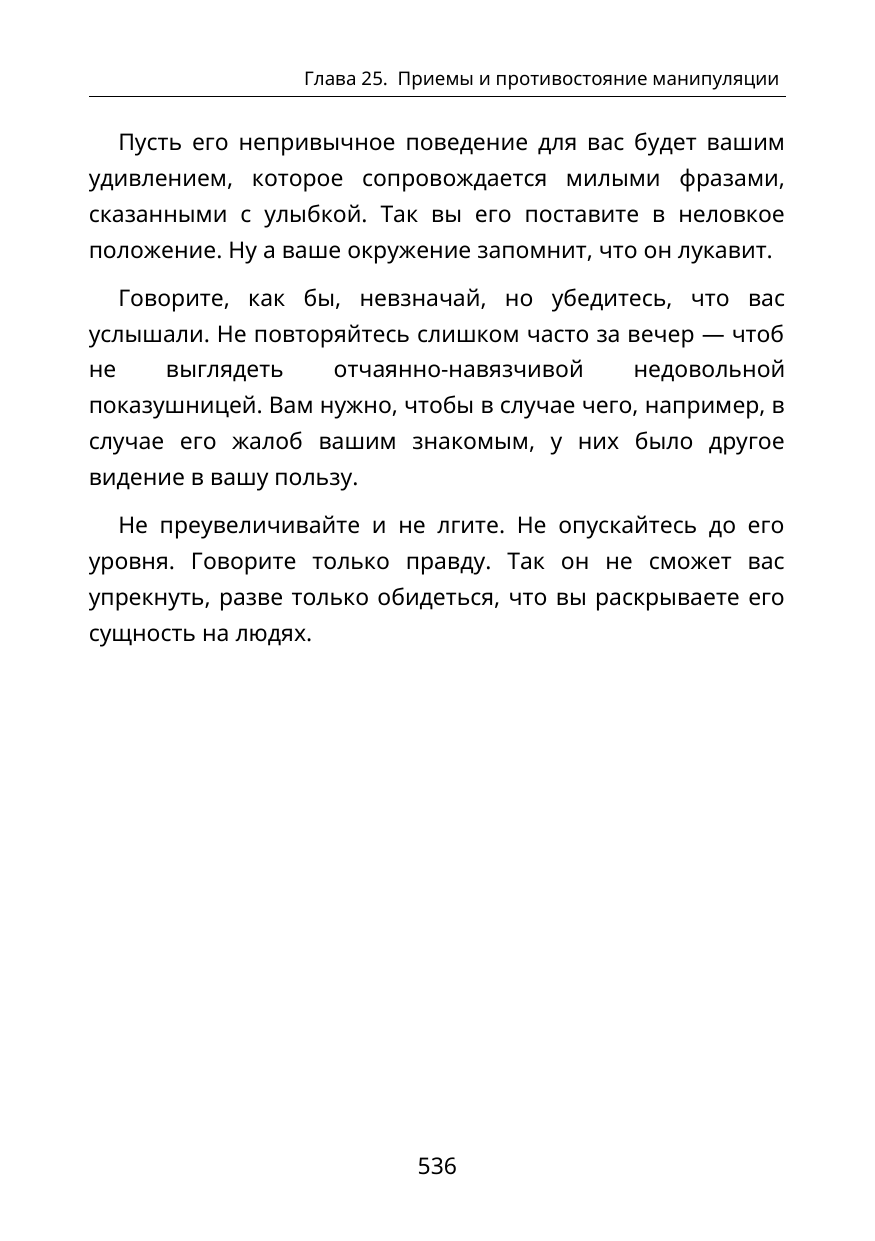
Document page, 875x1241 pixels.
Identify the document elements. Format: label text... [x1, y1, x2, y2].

text Пусть его непривычное поведение для вас будет вашим удивлением, которое сопровождается милыми фразами, сказанными с улыбкой. Так вы его поставите в неловкое положение. Ну а ваше окружение запомнит, что он лукавит. [88, 126, 786, 265]
text Говорите, как бы, невзначай, но убедитесь, что вас услышали. Не повторяйтесь слишком часто за вечер — чтоб не выглядеть отчаянно-навязчивой недовольной показушницей. Вам нужно, чтобы в случае чего, например, в случае его жалоб вашим знакомым, у них было другое видение в вашу пользу. [88, 282, 786, 492]
text Не преувеличивайте и не лгите. Не опускайтесь до его уровня. Говорите только правду. Так он не сможет вас упрекнуть, разве только обидеться, что вы раскрываете его сущность на людях. [88, 509, 786, 648]
